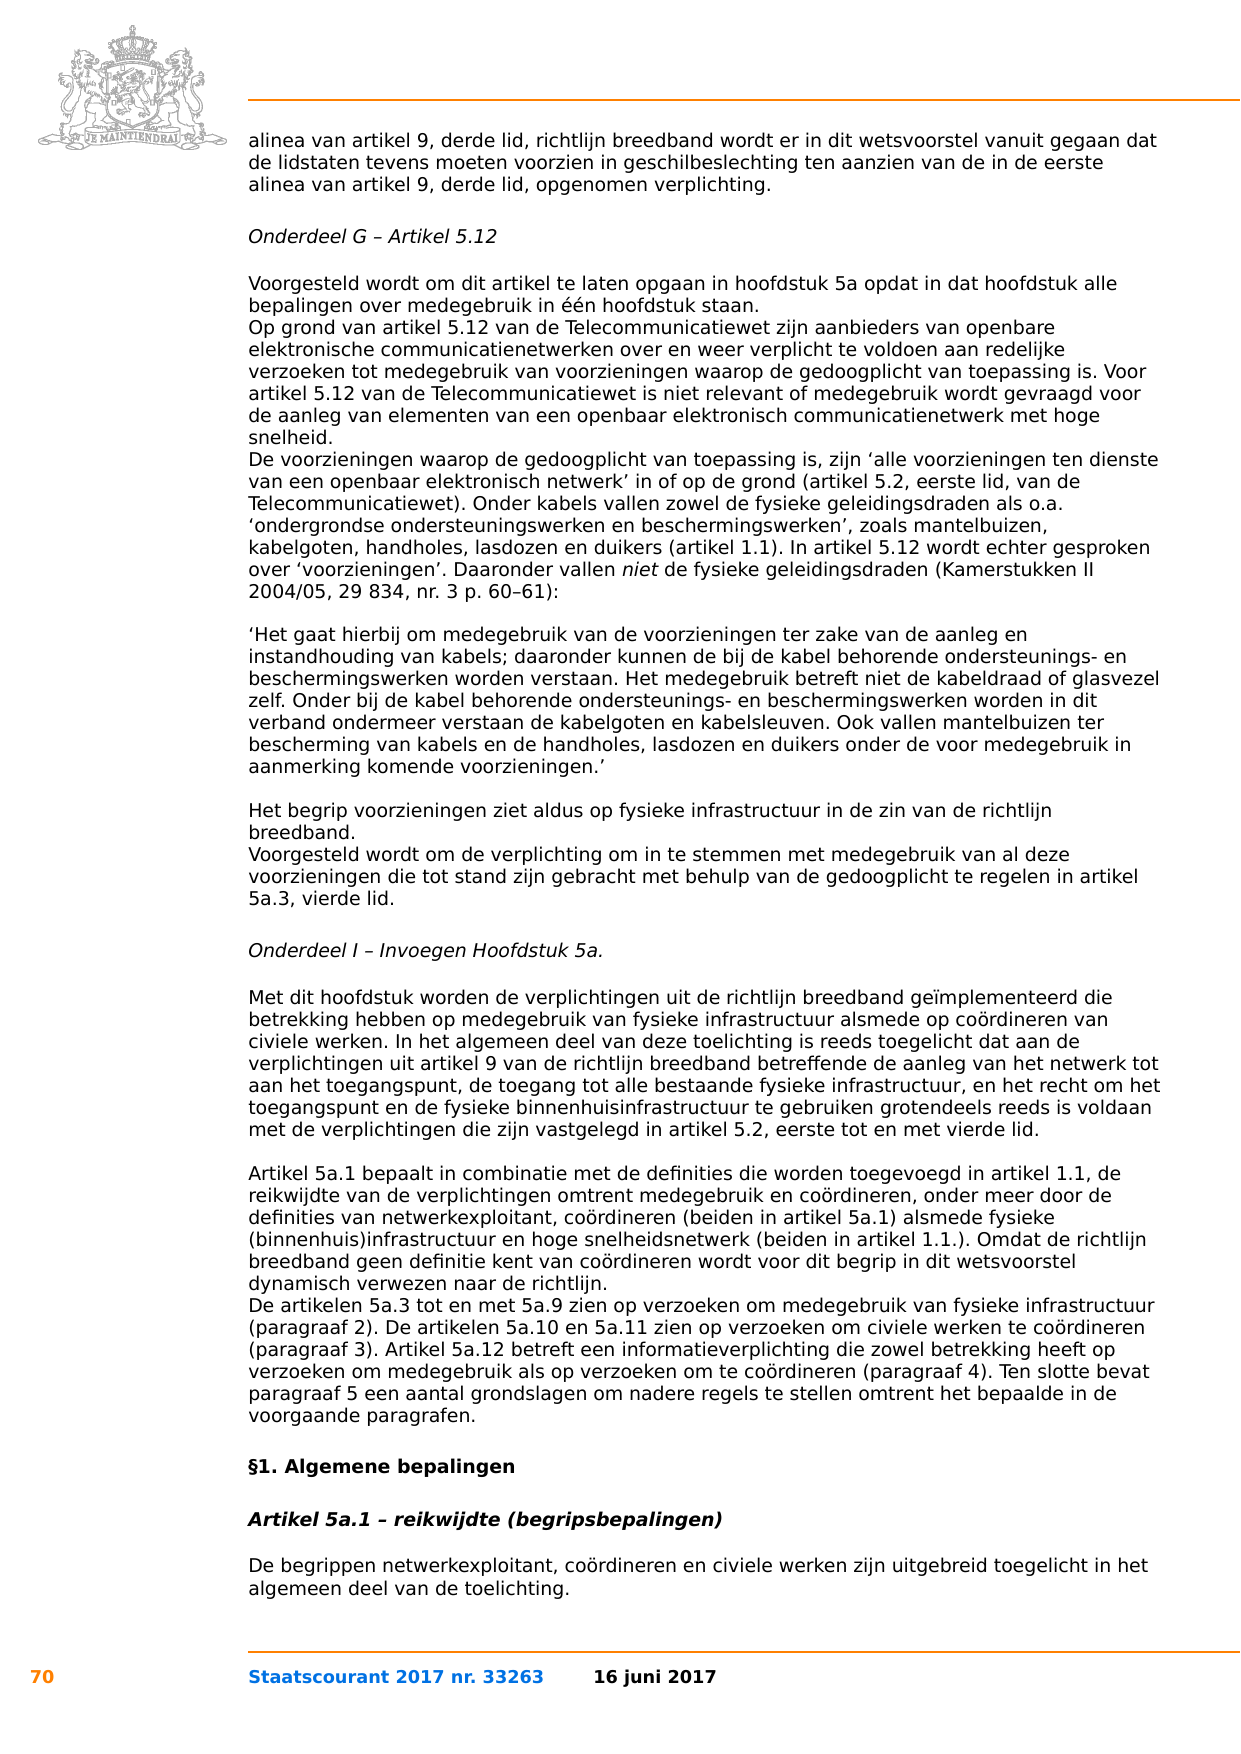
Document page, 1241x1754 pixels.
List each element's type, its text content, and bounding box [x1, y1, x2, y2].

text De voorzieningen waarop de gedoogplicht van toepassing is, zijn ‘alle voorzieningen ten dienste van een openbaar elektronisch netwerk’ in of op de grond (artikel 5.2, eerste lid, van de Telecommunicatiewet). Onder kabels vallen zowel de fysieke geleidingsdraden als o.a. ‘ondergrondse ondersteuningswerken en beschermingswerken’, zoals mantelbuizen, kabelgoten, handholes, lasdozen en duikers (artikel 1.1). In artikel 5.12 wordt echter gesproken over ‘voorzieningen’. Daaronder vallen niet de fysieke geleidingsdraden (Kamerstukken II 2004/05, 29 834, nr. 3 p. 60–61): [248, 449, 1163, 602]
text Artikel 5a.1 bepaalt in combinatie met de definities die worden toegevoegd in artikel 1.1, de reikwijdte van de verplichtingen omtrent medegebruik en coördineren, onder meer door de definities van netwerkexploitant, coördineren (beiden in artikel 5a.1) alsmede fysieke (binnenhuis)infrastructuur en hoge snelheidsnetwerk (beiden in artikel 1.1.). Omdat de richtlijn breedband geen definitie kent van coördineren wordt voor dit begrip in dit wetsvoorstel dynamisch verwezen naar de richtlijn. [248, 1163, 1163, 1294]
subtitle Onderdeel G – Artikel 5.12 [248, 226, 1163, 248]
subtitle Onderdeel I – Invoegen Hoofdstuk 5a. [248, 940, 1163, 962]
picture [38, 25, 227, 150]
subtitle §1. Algemene bepalingen [248, 1456, 1163, 1478]
text De begrippen netwerkexploitant, coördineren en civiele werken zijn uitgebreid toegelicht in het algemeen deel van de toelichting. [248, 1555, 1163, 1599]
subtitle Artikel 5a.1 – reikwijdte (begripsbepalingen) [248, 1508, 1163, 1530]
text Op grond van artikel 5.12 van de Telecommunicatiewet zijn aanbieders van openbare elektronische communicatienetwerken over en weer verplicht te voldoen aan redelijke verzoeken tot medegebruik van voorzieningen waarop de gedoogplicht van toepassing is. Voor artikel 5.12 van de Telecommunicatiewet is niet relevant of medegebruik wordt gevraagd voor de aanleg van elementen van een openbaar elektronisch communicatienetwerk met hoge snelheid. [248, 317, 1163, 449]
text Het begrip voorzieningen ziet aldus op fysieke infrastructuur in de zin van de richtlijn breedband. [248, 800, 1163, 844]
text ‘Het gaat hierbij om medegebruik van de voorzieningen ter zake van de aanleg en instandhouding van kabels; daaronder kunnen de bij de kabel behorende ondersteunings- en beschermingswerken worden verstaan. Het medegebruik betreft niet de kabeldraad of glasvezel zelf. Onder bij de kabel behorende ondersteunings- en beschermingswerken worden in dit verband ondermeer verstaan de kabelgoten en kabelsleuven. Ook vallen mantelbuizen ter bescherming van kabels en de handholes, lasdozen en duikers onder de voor medegebruik in aanmerking komende voorzieningen.’ [248, 624, 1163, 778]
text Voorgesteld wordt om de verplichting om in te stemmen met medegebruik van al deze voorzieningen die tot stand zijn gebracht met behulp van de gedoogplicht te regelen in artikel 5a.3, vierde lid. [248, 844, 1163, 910]
text De artikelen 5a.3 tot en met 5a.9 zien op verzoeken om medegebruik van fysieke infrastructuur (paragraaf 2). De artikelen 5a.10 en 5a.11 zien op verzoeken om civiele werken te coördineren (paragraaf 3). Artikel 5a.12 betreft een informatieverplichting die zowel betrekking heeft op verzoeken om medegebruik als op verzoeken om te coördineren (paragraaf 4). Ten slotte bevat paragraaf 5 een aantal grondslagen om nadere regels te stellen omtrent het bepaalde in de voorgaande paragrafen. [248, 1294, 1163, 1426]
text alinea van artikel 9, derde lid, richtlijn breedband wordt er in dit wetsvoorstel vanuit gegaan dat de lidstaten tevens moeten voorzien in geschilbeslechting ten aanzien van de in de eerste alinea van artikel 9, derde lid, opgenomen verplichting. [248, 130, 1163, 196]
text Met dit hoofdstuk worden de verplichtingen uit de richtlijn breedband geïmplementeerd die betrekking hebben op medegebruik van fysieke infrastructuur alsmede op coördineren van civiele werken. In het algemeen deel van deze toelichting is reeds toegelicht dat aan de verplichtingen uit artikel 9 van de richtlijn breedband betreffende de aanleg van het netwerk tot aan het toegangspunt, de toegang tot alle bestaande fysieke infrastructuur, en het recht om het toegangspunt en de fysieke binnenhuisinfrastructuur te gebruiken grotendeels reeds is voldaan met de verplichtingen die zijn vastgelegd in artikel 5.2, eerste tot en met vierde lid. [248, 987, 1163, 1141]
text Voorgesteld wordt om dit artikel te laten opgaan in hoofdstuk 5a opdat in dat hoofdstuk alle bepalingen over medegebruik in één hoofdstuk staan. [248, 273, 1163, 317]
